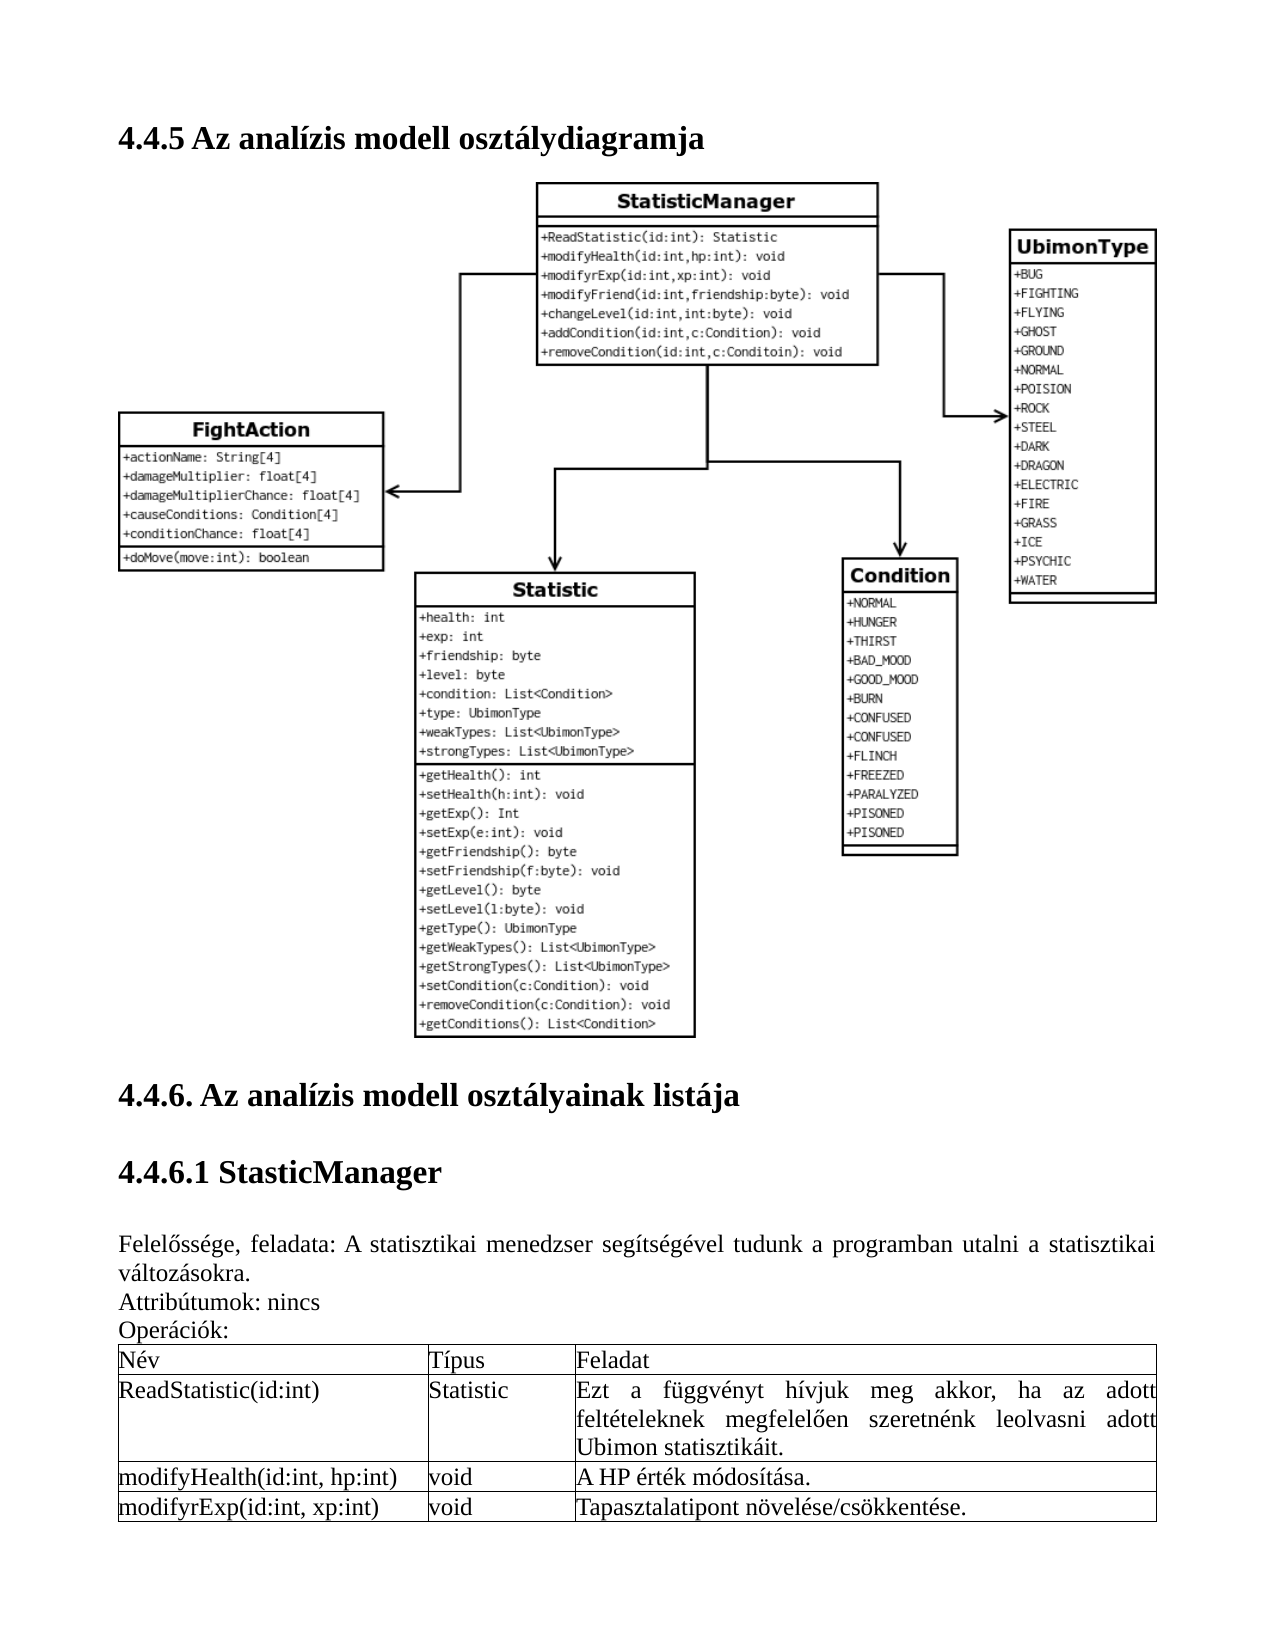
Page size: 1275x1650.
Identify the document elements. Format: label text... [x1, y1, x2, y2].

table_cell Statistic [429, 1375, 575, 1461]
table_cell void [429, 1462, 575, 1491]
table_header Feladat [576, 1345, 1156, 1374]
text 4.4.5 Az analízis modell osztálydiagramja [118, 118, 1157, 156]
picture [118, 182, 1157, 1038]
table_cell modifyrExp(id:int, xp:int) [119, 1492, 428, 1521]
text 4.4.6. Az analízis modell osztályainak listája [118, 1076, 1157, 1114]
text Felelőssége, feladata: A statisztikai menedzser segítségével tudunk a programban utalni a statisztikai változásokra. [118, 1229, 1157, 1287]
table_cell ReadStatistic(id:int) [119, 1375, 428, 1461]
text Attribútumok: nincs [118, 1287, 1157, 1315]
table_cell Tapasztalatipont növelése/csökkentése. [576, 1492, 1156, 1521]
text Operációk: [118, 1315, 1157, 1344]
table_cell void [429, 1492, 575, 1521]
table_cell A HP érték módosítása. [576, 1462, 1156, 1491]
table_cell modifyHealth(id:int, hp:int) [119, 1462, 428, 1491]
table_cell Ezt a függvényt hívjuk meg akkor, ha az adott feltételeknek megfelelően szeretnénk leolvasni adott Ubimon statisztikáit. [576, 1375, 1156, 1461]
table_header Típus [429, 1345, 575, 1374]
table_header Név [119, 1345, 428, 1374]
text 4.4.6.1 StasticManager [118, 1152, 1157, 1191]
